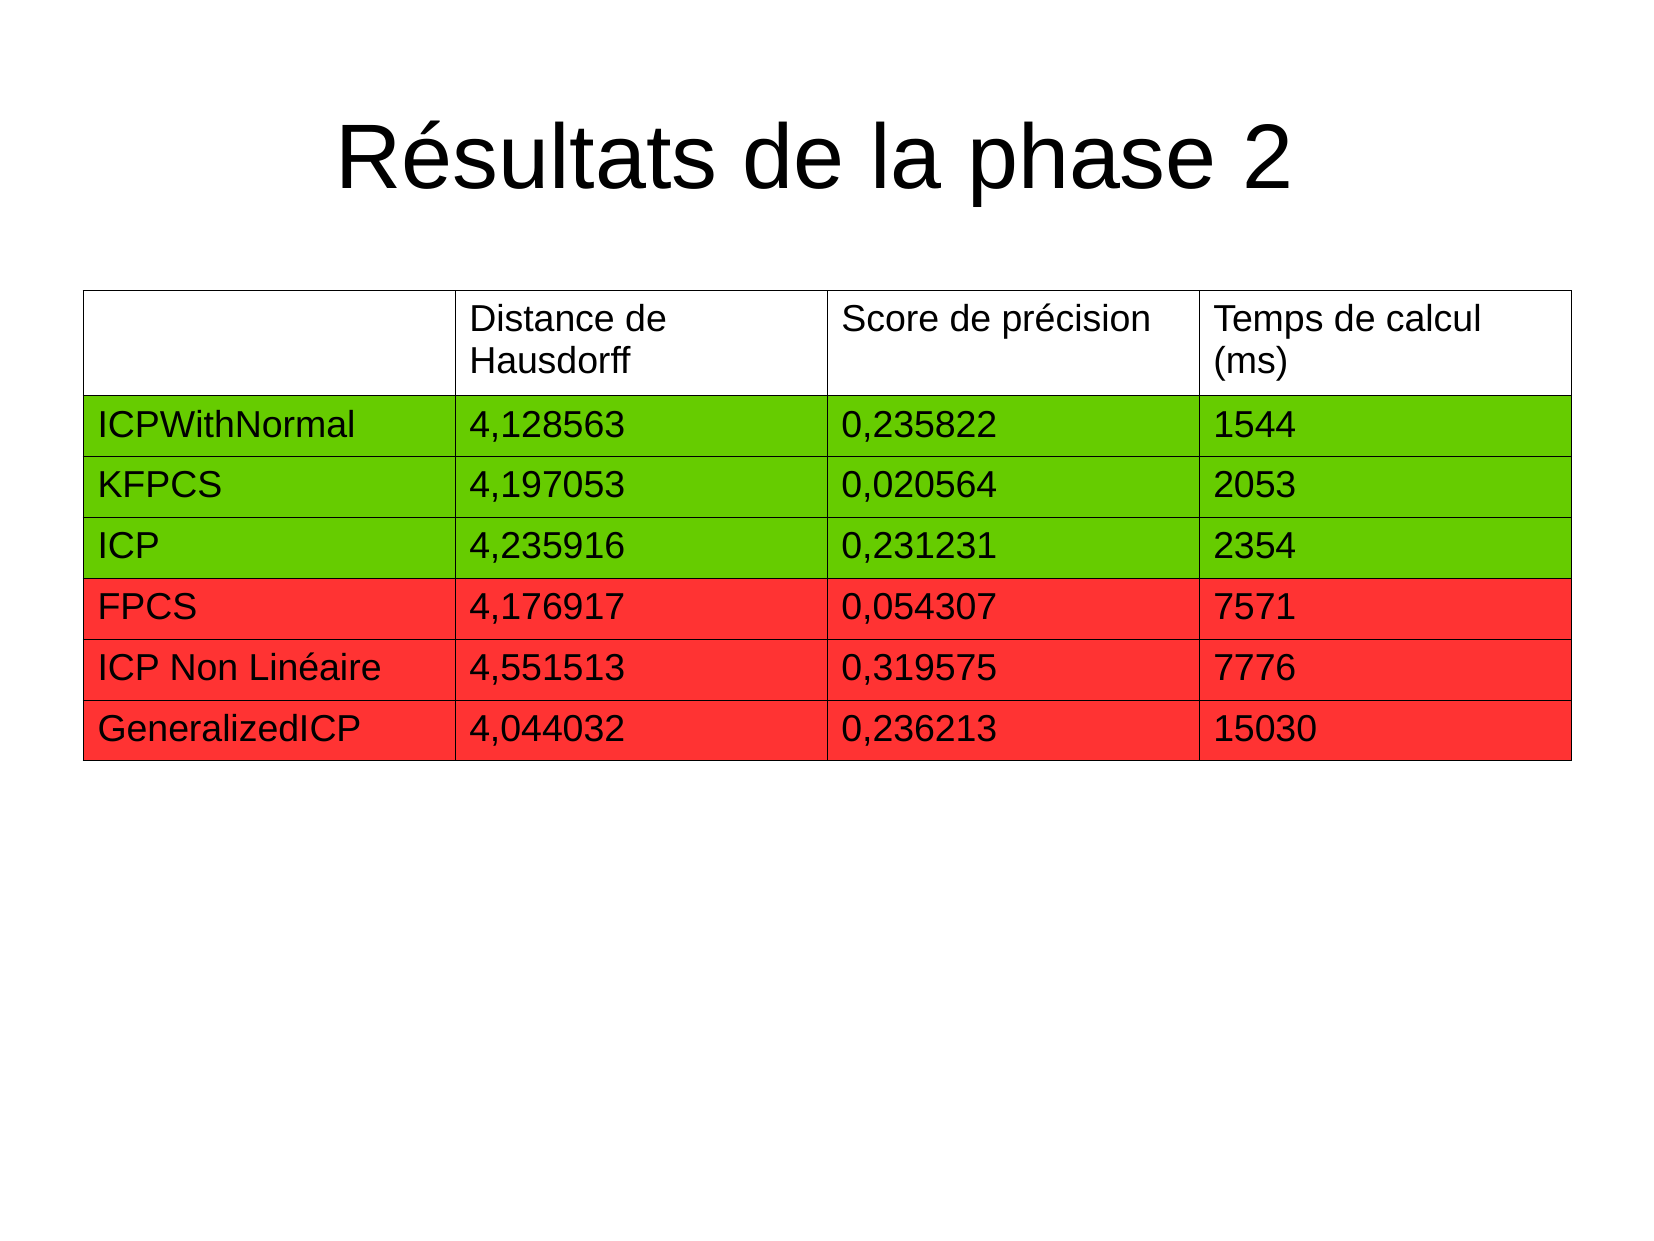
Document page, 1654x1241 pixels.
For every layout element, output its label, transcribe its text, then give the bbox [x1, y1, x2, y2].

table_cell 7776 [1200, 640, 1571, 700]
table_cell 0,020564 [828, 457, 1199, 517]
table_header [84, 291, 455, 395]
table_cell 2053 [1200, 457, 1571, 517]
table_cell ICP [84, 518, 455, 578]
table_cell 4,044032 [456, 701, 827, 760]
table_cell GeneralizedICP [84, 701, 455, 760]
table_cell 0,236213 [828, 701, 1199, 760]
table_header Distance de Hausdorff [456, 291, 827, 395]
table_cell ICP Non Linéaire [84, 640, 455, 700]
table_cell FPCS [84, 579, 455, 639]
table_cell 4,235916 [456, 518, 827, 578]
table_header Score de précision [828, 291, 1199, 395]
table_cell 0,054307 [828, 579, 1199, 639]
table_cell KFPCS [84, 457, 455, 517]
table_cell 0,319575 [828, 640, 1199, 700]
table_cell 4,176917 [456, 579, 827, 639]
table_cell 4,197053 [456, 457, 827, 517]
table_cell ICPWithNormal [84, 396, 455, 456]
table_cell 0,231231 [828, 518, 1199, 578]
table_cell 1544 [1200, 396, 1571, 456]
table_cell 2354 [1200, 518, 1571, 578]
table_cell 7571 [1200, 579, 1571, 639]
table_cell 0,235822 [828, 396, 1199, 456]
title Résultats de la phase 2 [70, 52, 1559, 260]
table_cell 4,551513 [456, 640, 827, 700]
table_cell 15030 [1200, 701, 1571, 760]
table_header Temps de calcul (ms) [1200, 291, 1571, 395]
table_cell 4,128563 [456, 396, 827, 456]
